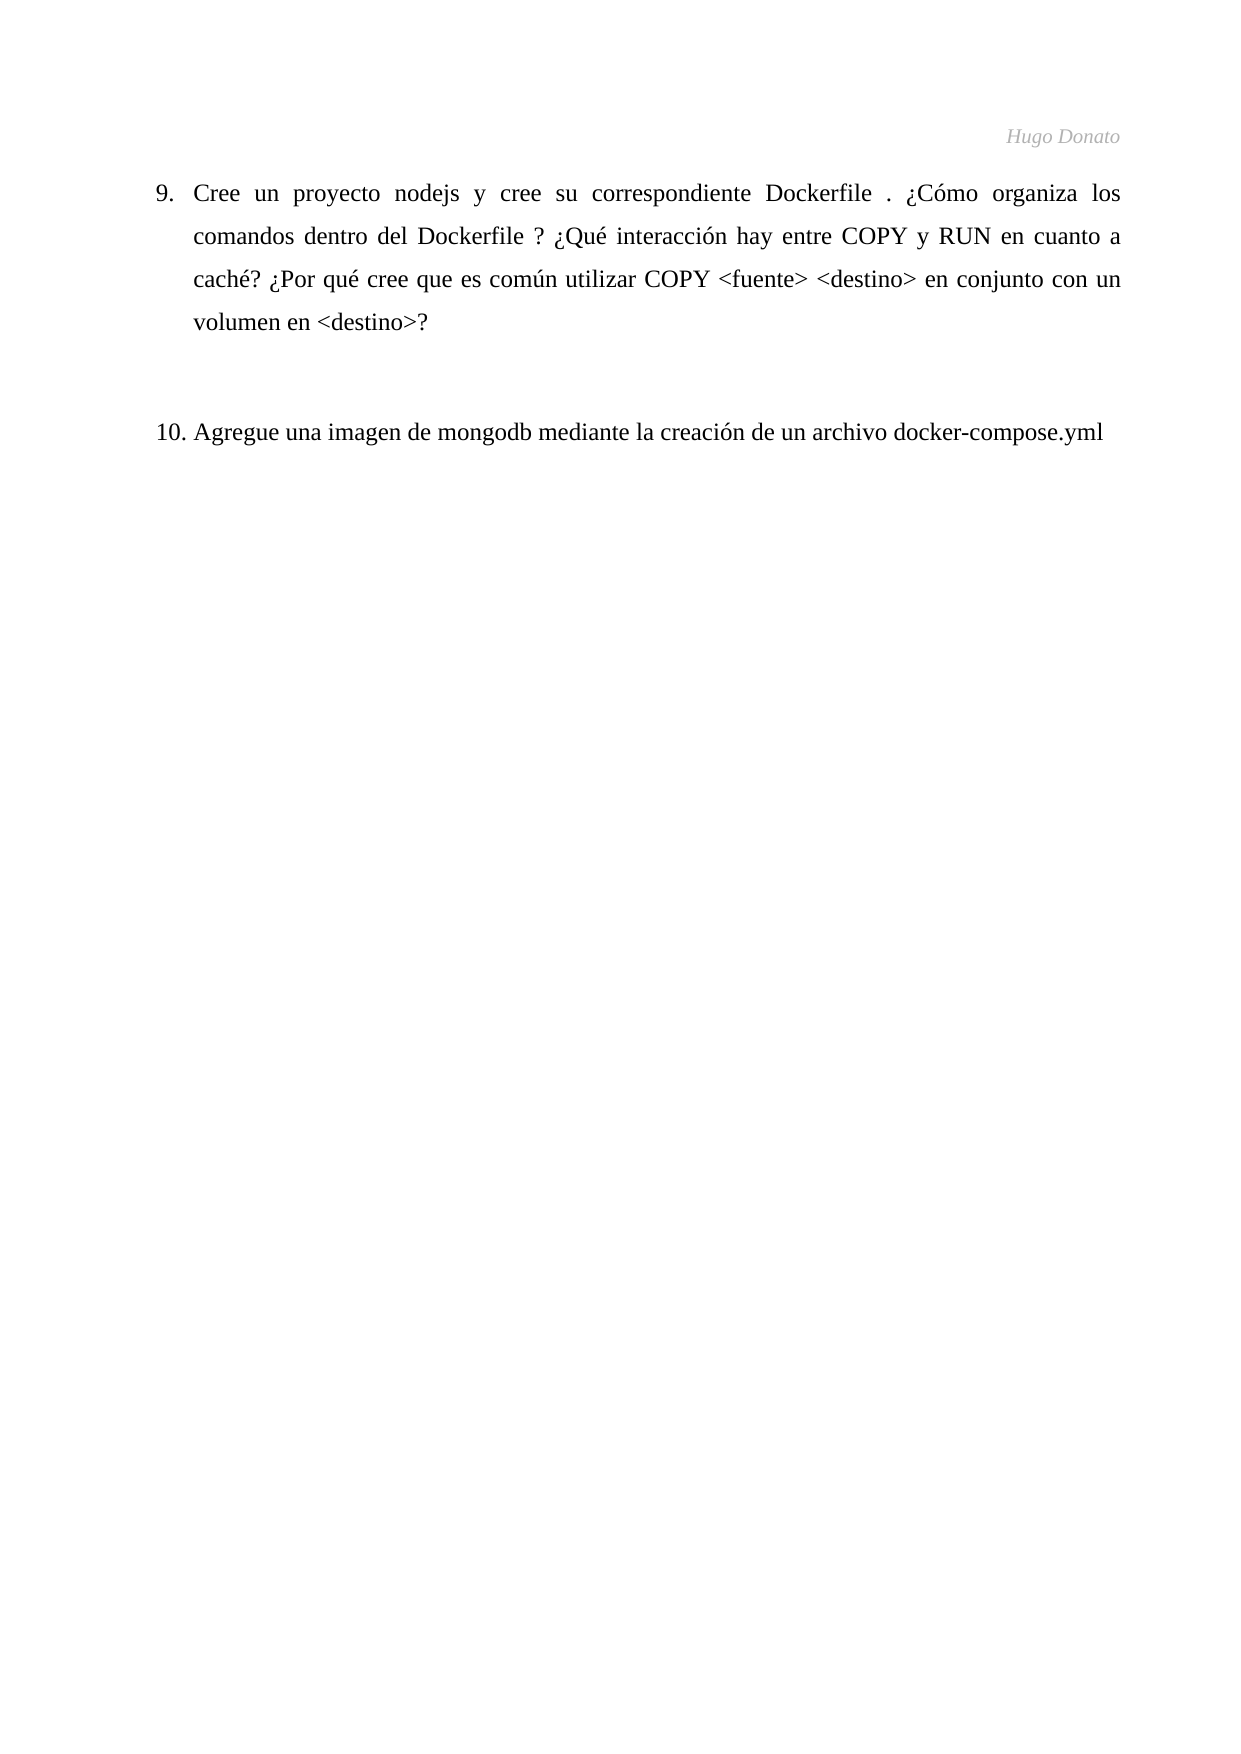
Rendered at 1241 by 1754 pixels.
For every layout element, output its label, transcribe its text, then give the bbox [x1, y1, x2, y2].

list Agregue una imagen de mongodb mediante la creación de un archivo docker-compose.yml [156, 417, 1122, 446]
list Cree un proyecto nodejs y cree su correspondiente Dockerfile . ¿Cómo organiza los comandos dentro del Dockerfile ? ¿Qué interacción hay entre COPY y RUN en cuanto a caché? ¿Por qué cree que es común utilizar COPY <fuente> <destino> en conjunto con un volumen en <destino>? [156, 178, 1122, 336]
